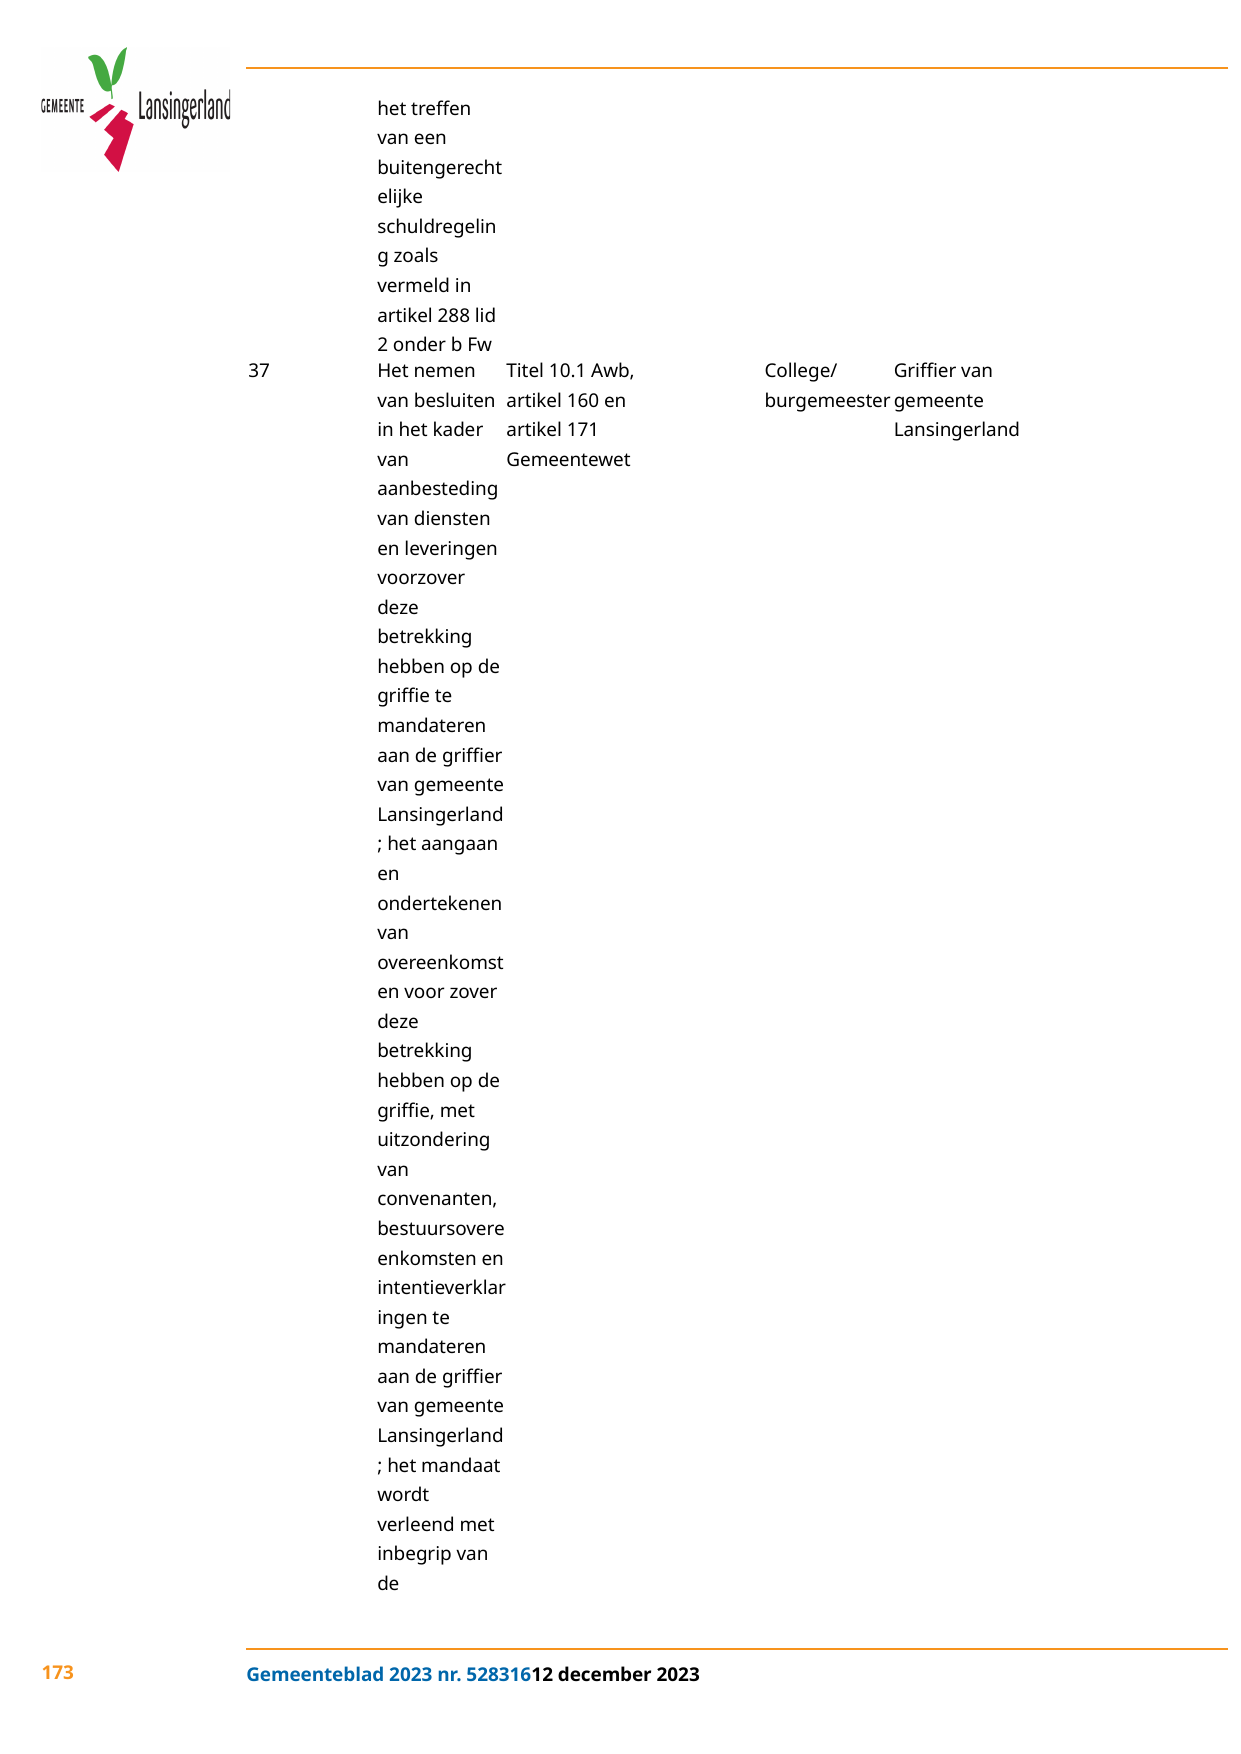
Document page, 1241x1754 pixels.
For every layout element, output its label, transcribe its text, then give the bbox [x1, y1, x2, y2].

table_cell het treffen van een buitengerechtelijke schuldregeling zoals vermeld in artikel 288 lid 2 onder b Fw [377, 95, 506, 357]
table_cell [764, 95, 893, 357]
table_cell Titel 10.1 Awb, artikel 160 en artikel 171 Gemeentewet [506, 357, 635, 1596]
table_cell [506, 95, 635, 357]
table_cell [1023, 95, 1152, 357]
table_cell Het nemen van besluiten in het kader van aanbesteding van diensten en leveringen voorzover deze betrekking hebben op de griffie te mandateren aan de griffier van gemeente Lansingerland; het aangaan en ondertekenen van overeenkomsten voor zover deze betrekking hebben op de griffie, met uitzondering van convenanten, bestuursovereenkomsten en intentieverklaringen te mandateren aan de griffier van gemeente Lansingerland; het mandaat wordt verleend met inbegrip van de [377, 357, 506, 1596]
table_cell [894, 95, 1022, 357]
table_cell 37 [248, 357, 377, 1596]
table_cell Griffier van gemeente Lansingerland [894, 357, 1022, 1596]
table_cell [635, 95, 764, 357]
table_cell [1023, 357, 1152, 1596]
picture [41, 47, 231, 172]
table_cell [248, 95, 377, 357]
table_cell [635, 357, 764, 1596]
table_cell College/burgemeester [764, 357, 893, 1596]
